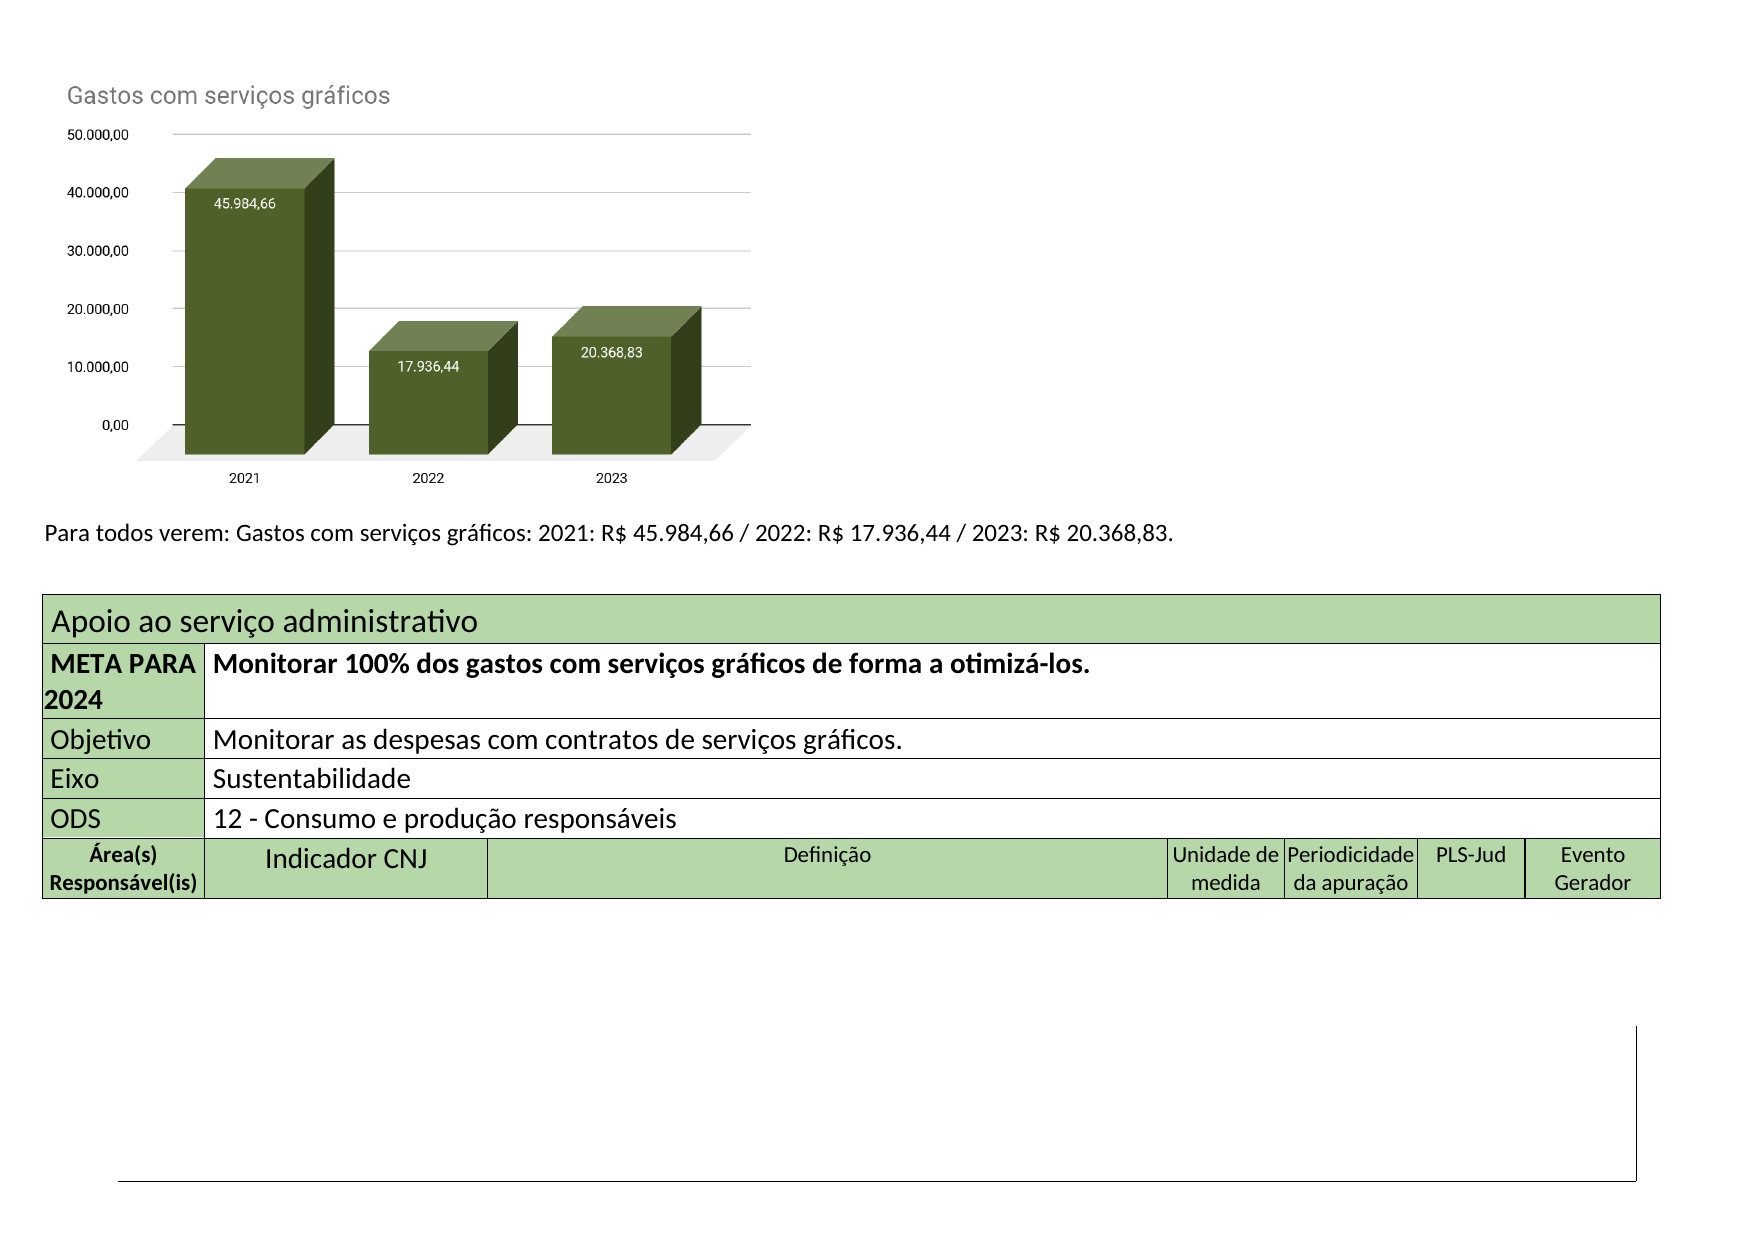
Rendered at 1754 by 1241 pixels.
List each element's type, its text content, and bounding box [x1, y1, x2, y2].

text Para todos verem: Gastos com serviços gráficos: 2021: R$ 45.984,66 / 2022: R$ 17.936,44 / 2023: R$ 20.368,83. [44, 513, 1712, 549]
table_cell 12 - Consumo e produção responsáveis [205, 799, 1660, 837]
table_cell Eixo [43, 759, 204, 798]
table_cell Indicador CNJ [205, 839, 487, 898]
table_cell Monitorar 100% dos gastos com serviços gráficos de forma a otimizá-los. [205, 644, 1660, 718]
table_cell META PARA 2024 [43, 644, 204, 718]
table_cell Objetivo [43, 719, 204, 758]
table_header Apoio ao serviço administrativo [43, 595, 1660, 643]
table_cell Sustentabilidade [205, 759, 1660, 798]
table_cell ODS [43, 799, 204, 837]
table_cell PLS-Jud [1418, 839, 1524, 898]
table_cell Unidade de medida [1168, 839, 1284, 898]
table_cell Definição [488, 839, 1167, 898]
table_cell Periodicidade da apuração [1285, 839, 1417, 898]
table_cell Evento Gerador [1526, 839, 1660, 898]
table_cell Área(s) Responsável(is) [43, 839, 204, 898]
table_cell Monitorar as despesas com contratos de serviços gráficos. [205, 719, 1660, 758]
